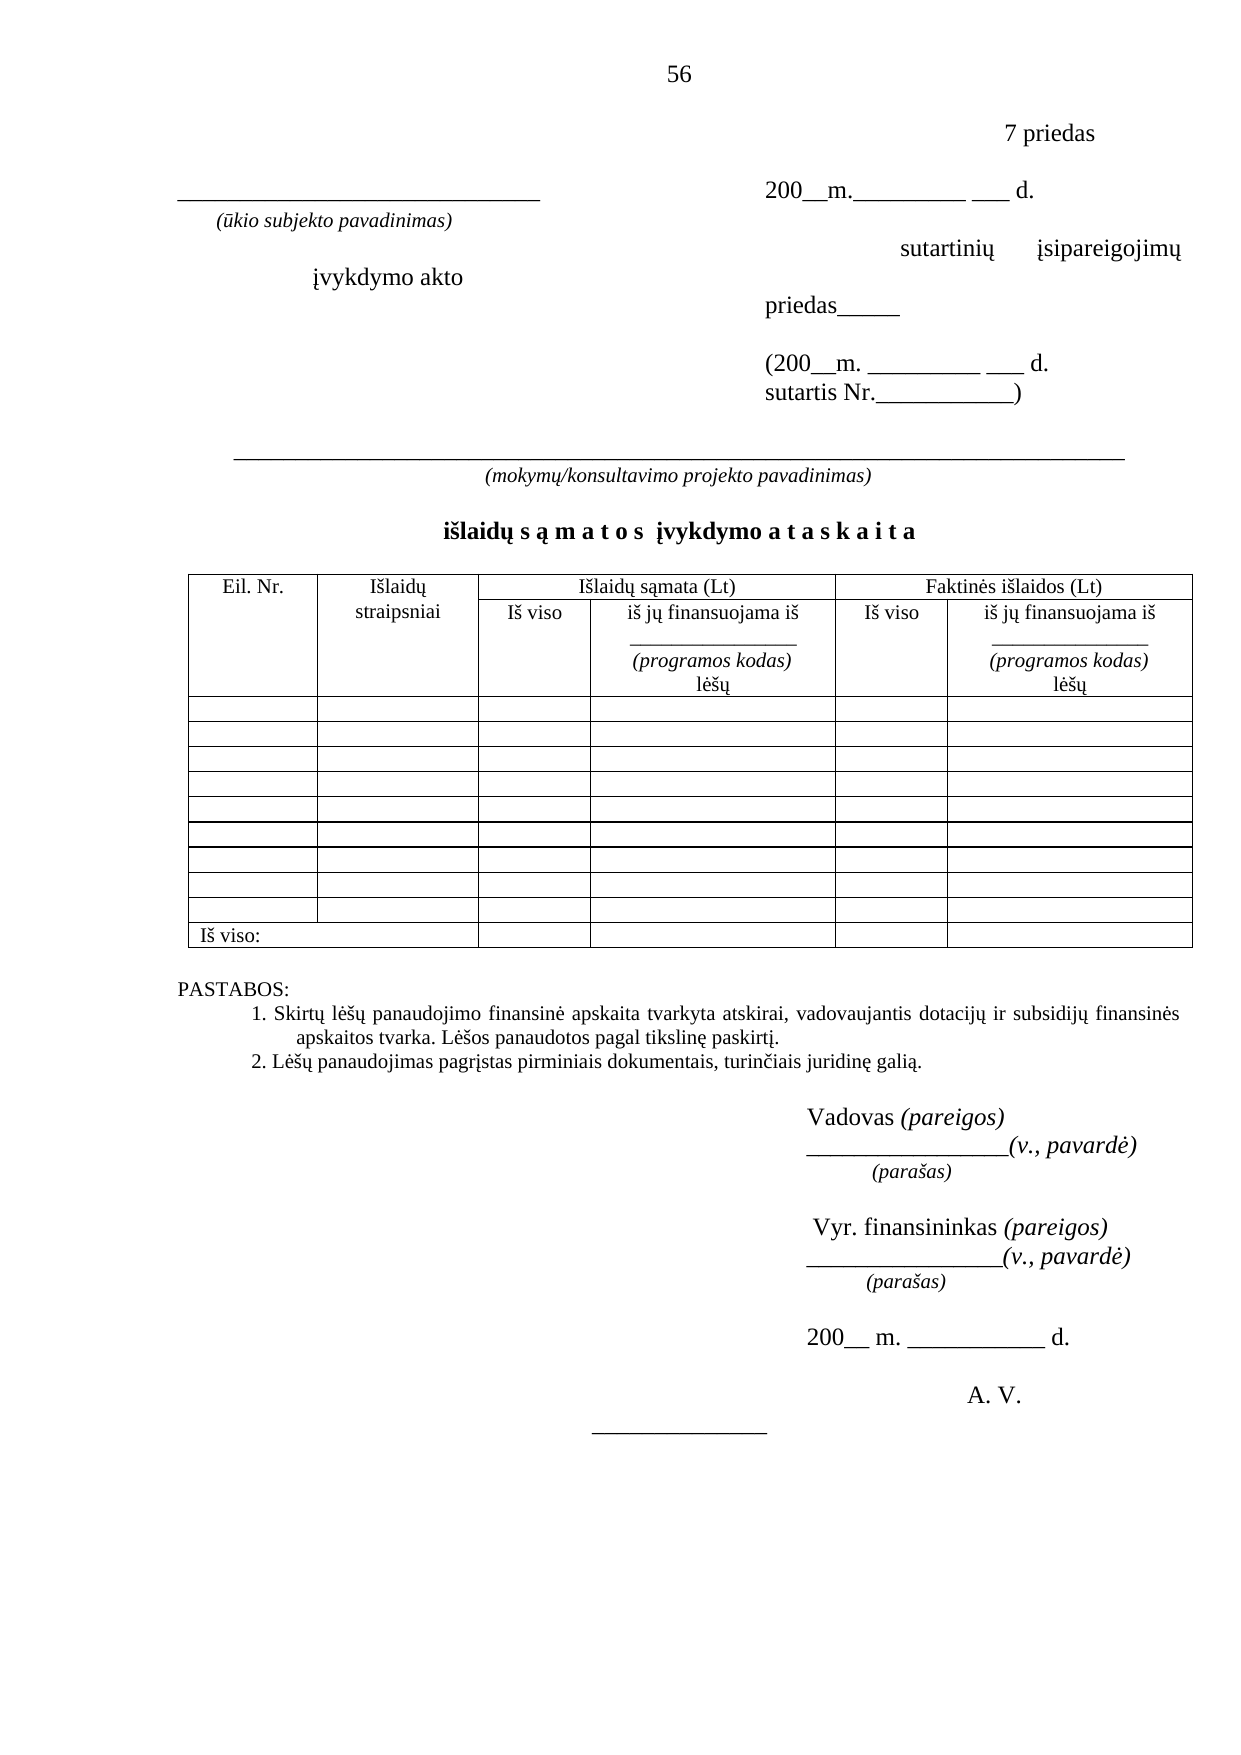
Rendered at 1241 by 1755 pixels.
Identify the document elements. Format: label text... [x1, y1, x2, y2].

table_cell [189, 873, 317, 897]
table_cell [189, 697, 317, 721]
table_cell [189, 823, 317, 846]
table_cell [948, 873, 1192, 897]
table_cell [479, 772, 590, 796]
table_cell [318, 848, 478, 872]
table_cell Iš viso: [189, 923, 478, 947]
text 7 priedas [1004, 118, 1181, 147]
table_cell [479, 697, 590, 721]
table_cell [948, 848, 1192, 872]
table_cell [479, 722, 590, 746]
table_cell [948, 898, 1192, 922]
table_cell [836, 898, 947, 922]
text Vadovas (pareigos) [177, 1102, 1181, 1130]
table_cell [189, 898, 317, 922]
table_cell Iš viso [836, 600, 947, 696]
table_cell [591, 923, 835, 947]
table_cell [318, 797, 478, 821]
text priedas_____ [177, 291, 1181, 319]
table_cell [479, 923, 590, 947]
table_cell [591, 797, 835, 821]
table_cell iš jų finansuojama iš _______________ (programos kodas) lėšų [948, 600, 1192, 696]
table_cell [836, 873, 947, 897]
table_cell [836, 722, 947, 746]
table_cell [836, 747, 947, 771]
table_cell iš jų finansuojama iš ________________ (programos kodas) lėšų [591, 600, 835, 696]
table_cell [318, 873, 478, 897]
table_cell [948, 797, 1192, 821]
text (parašas) [177, 1269, 1181, 1293]
text 1. Skirtų lėšų panaudojimo finansinė apskaita tvarkyta atskirai, vadovaujantis dotacijų ir subsidijų finansinės apskaitos tvarka. Lėšos panaudotos pagal tikslinę paskirtį. [251, 1001, 1181, 1049]
table_cell [591, 772, 835, 796]
table_cell [189, 848, 317, 872]
table_header Faktinės išlaidos (Lt) [836, 575, 1192, 598]
table_cell [948, 722, 1192, 746]
table_cell [189, 772, 317, 796]
text _____________________________ 200__m._________ ___ d. [177, 176, 1181, 204]
table_cell [591, 697, 835, 721]
text A. V. [177, 1380, 1181, 1408]
text sutartinių įsipareigojimų įvykdymo akto [312, 233, 1181, 291]
table_cell [318, 722, 478, 746]
text 200__ m. ___________ d. [177, 1322, 1181, 1351]
text (v., pavardė) [177, 1241, 1181, 1269]
table_header Išlaidų straipsniai [318, 575, 478, 696]
text PASTABOS: [177, 977, 1181, 1001]
table_cell [479, 848, 590, 872]
text ______________ [177, 1408, 1181, 1437]
text (parašas) [177, 1159, 1181, 1183]
text 2. Lėšų panaudojimas pagrįstas pirminiais dokumentais, turinčiais juridinę galią. [251, 1049, 1181, 1073]
table_cell [479, 898, 590, 922]
table_cell [836, 923, 947, 947]
table_cell [318, 747, 478, 771]
text Vyr. finansininkas (pareigos) [177, 1212, 1181, 1241]
table_cell [836, 848, 947, 872]
table_cell Iš viso [479, 600, 590, 696]
table_cell [318, 823, 478, 846]
table_cell [836, 797, 947, 821]
table_cell [479, 823, 590, 846]
text sutartis Nr.___________) [177, 377, 1181, 406]
table_cell [318, 697, 478, 721]
table_cell [591, 747, 835, 771]
table_cell [948, 747, 1192, 771]
table_cell [479, 747, 590, 771]
table_cell [189, 797, 317, 821]
table_cell [479, 797, 590, 821]
table_cell [591, 848, 835, 872]
table_cell [189, 722, 317, 746]
table_cell [948, 697, 1192, 721]
table_cell [318, 898, 478, 922]
table_cell [948, 772, 1192, 796]
table_cell [836, 772, 947, 796]
text (ūkio subjekto pavadinimas) [177, 204, 1181, 233]
table_cell [591, 823, 835, 846]
table_cell [479, 873, 590, 897]
text (mokymų/konsultavimo projekto pavadinimas) [177, 463, 1181, 487]
text (v., pavardė) [177, 1130, 1181, 1159]
table_cell [318, 772, 478, 796]
table_cell [836, 823, 947, 846]
table_cell [591, 873, 835, 897]
table_cell [591, 722, 835, 746]
text išlaidų sąmatos įvykdymo ataskaita [177, 516, 1181, 545]
table_cell [948, 823, 1192, 846]
table_cell [591, 898, 835, 922]
table_cell [189, 747, 317, 771]
text (200__m. _________ ___ d. [177, 348, 1181, 377]
table_header Eil. Nr. [189, 575, 317, 696]
table_cell [836, 697, 947, 721]
table_header Išlaidų sąmata (Lt) [479, 575, 835, 598]
table_cell [948, 923, 1192, 947]
